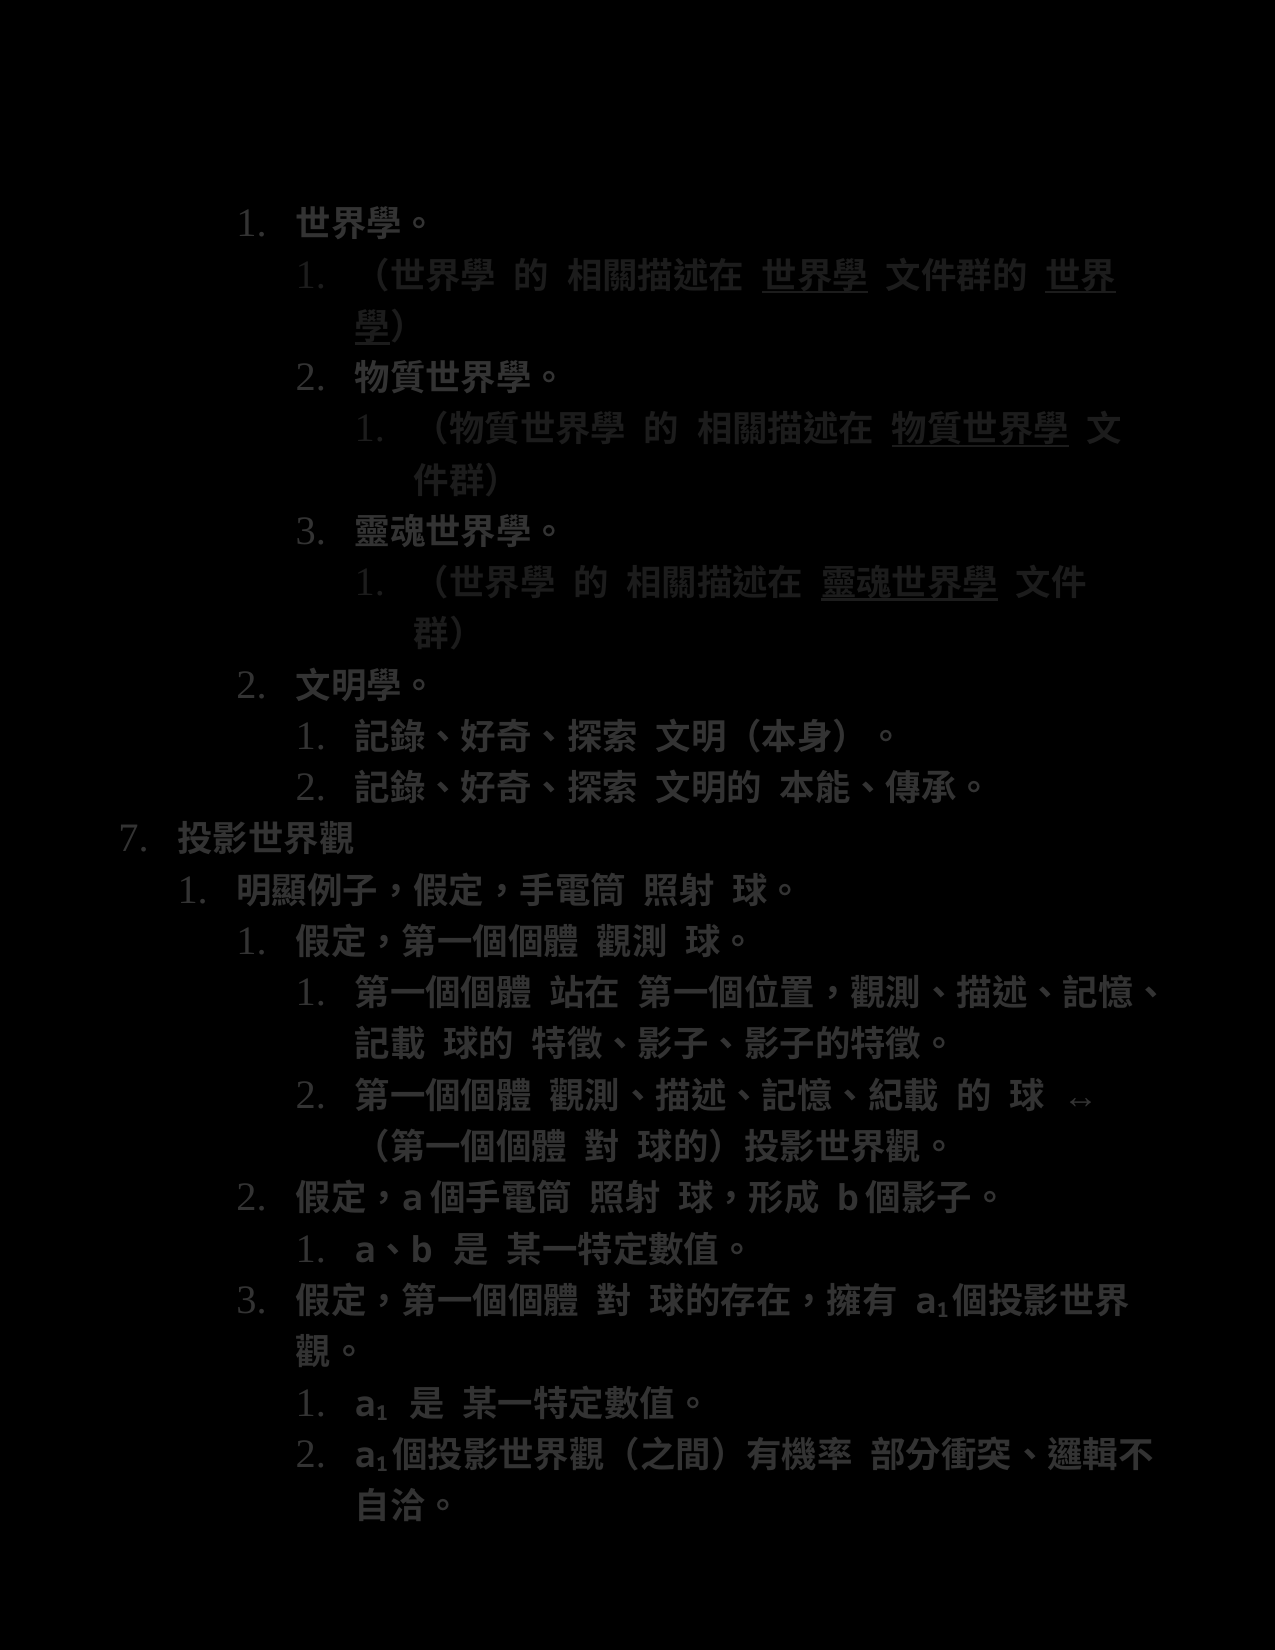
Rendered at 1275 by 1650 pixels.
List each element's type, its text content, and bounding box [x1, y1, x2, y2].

list 假定，第一個個體 觀測 球。 [236, 913, 1157, 964]
list 記錄、好奇、探索 文明的 本能、傳承。 [295, 759, 1157, 811]
list （物質世界學 的 相關描述在 物質世界學 文件群） [354, 401, 1157, 503]
list （世界學 的 相關描述在 世界學 文件群的 世界學） [295, 247, 1157, 349]
list （世界學 的 相關描述在 靈魂世界學 文件群） [354, 554, 1157, 657]
list 文明學。 [236, 657, 1157, 708]
list a、b 是 某一特定數值。 [295, 1221, 1157, 1272]
list 明顯例子，假定，手電筒 照射 球。 [177, 862, 1157, 913]
list 投影世界觀 [118, 811, 1157, 862]
list 物質世界學。 [295, 349, 1157, 401]
list a1 是 某一特定數值。 [295, 1375, 1157, 1426]
list 記錄、好奇、探索 文明（本身）。 [295, 708, 1157, 759]
list 第一個個體 觀測、描述、記憶、紀載 的 球 ↔（第一個個體 對 球的）投影世界觀。 [295, 1067, 1157, 1169]
list 第一個個體 站在 第一個位置，觀測、描述、記憶、記載 球的 特徵、影子、影子的特徵。 [295, 964, 1157, 1067]
list 假定，a個手電筒 照射 球，形成 b個影子。 [236, 1169, 1157, 1221]
list 靈魂世界學。 [295, 503, 1157, 554]
list 世界學。 [236, 196, 1157, 247]
list 假定，第一個個體 對 球的存在，擁有 a1個投影世界觀。 [236, 1272, 1157, 1375]
list a1個投影世界觀（之間）有機率 部分衝突、邏輯不自洽。 [295, 1426, 1157, 1529]
